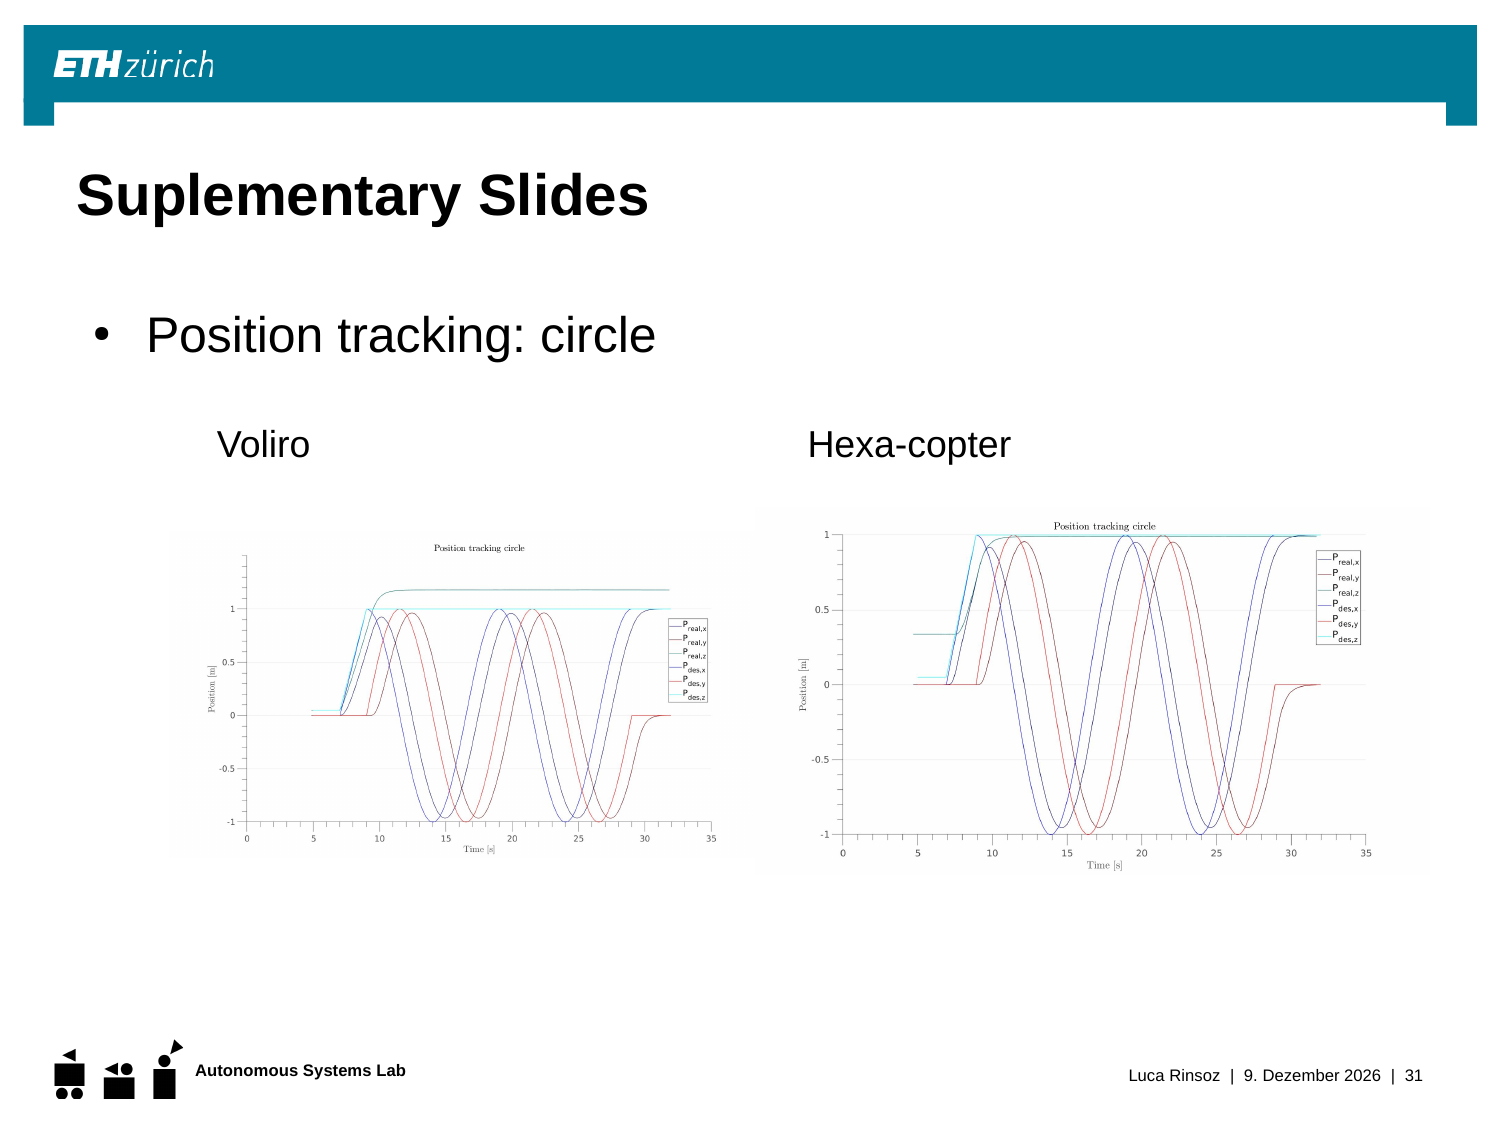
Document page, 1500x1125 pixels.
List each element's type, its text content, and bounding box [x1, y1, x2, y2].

picture [169, 507, 1430, 875]
list Position tracking: circle Voliro Hexa-copter [75, 307, 1426, 1054]
title Suplementary Slides [53, 101, 1447, 290]
